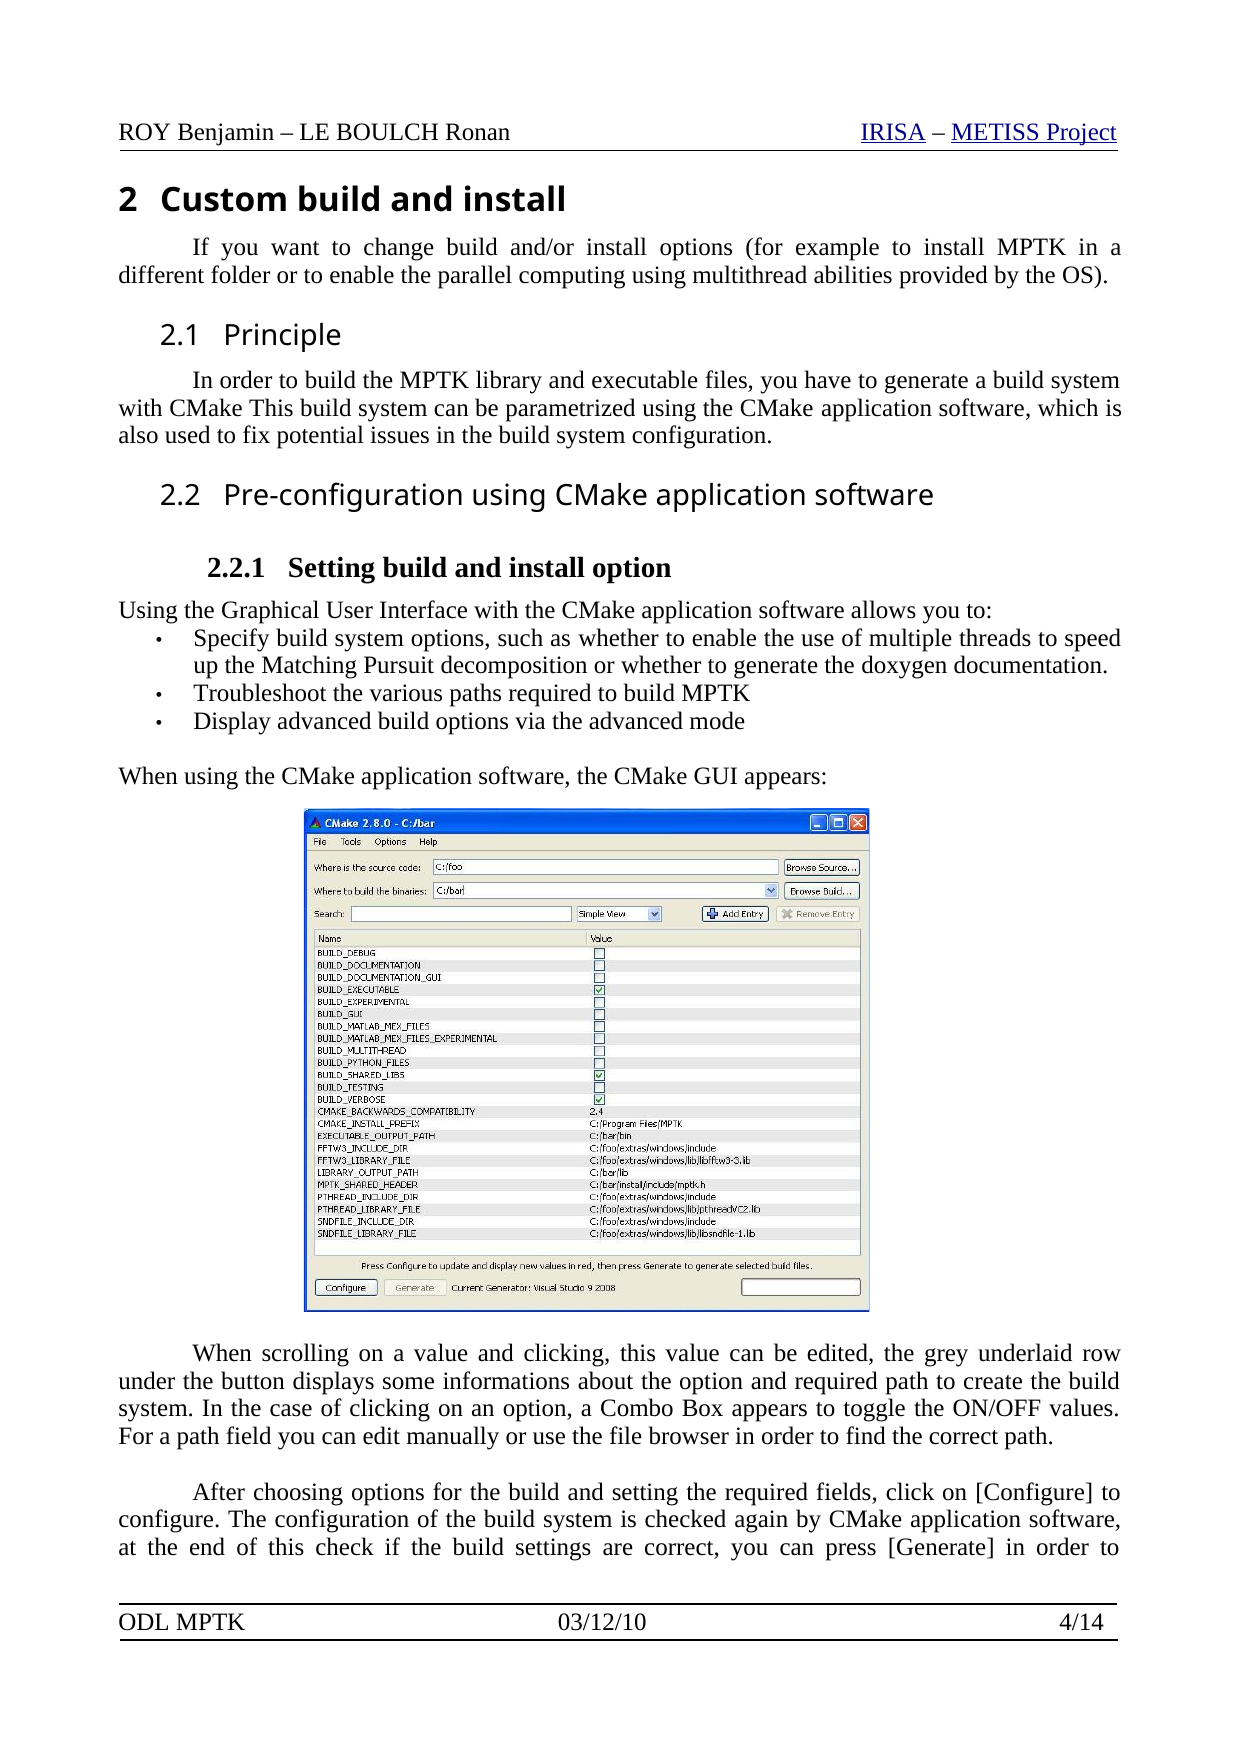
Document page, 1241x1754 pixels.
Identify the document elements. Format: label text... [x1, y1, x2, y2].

text Using the Graphical User Interface with the CMake application software allows you to: [118, 596, 1122, 624]
list Display advanced build options via the advanced mode [156, 707, 1122, 735]
subtitle Principle [118, 314, 1122, 354]
text After choosing options for the build and setting the required fields, click on [Configure] to configure. The configuration of the build system is checked again by CMake application software, at the end of this check if the build settings are correct, you can press [Generate] in order to [118, 1478, 1122, 1561]
text If you want to change build and/or install options (for example to install MPTK in a different folder or to enable the parallel computing using multithread abilities provided by the OS). [118, 233, 1122, 289]
list Specify build system options, such as whether to enable the use of multiple threads to speed up the Matching Pursuit decomposition or whether to generate the doxygen documentation. [156, 624, 1122, 679]
picture [303, 808, 870, 1312]
subtitle Pre-configuration using CMake application software [118, 474, 1122, 514]
subtitle Custom build and install [118, 175, 1122, 221]
subtitle Setting build and install option [118, 551, 1122, 584]
list Troubleshoot the various paths required to build MPTK [156, 679, 1122, 707]
text When using the CMake application software, the CMake GUI appears: [118, 762, 1122, 790]
text When scrolling on a value and clicking, this value can be edited, the grey underlaid row under the button displays some informations about the option and required path to create the build system. In the case of clicking on an option, a Combo Box appears to toggle the ON/OFF values. For a path field you can edit manually or use the file browser in order to find the correct path. [118, 1339, 1122, 1450]
text In order to build the MPTK library and executable files, you have to generate a build system with CMake This build system can be parametrized using the CMake application software, which is also used to fix potential issues in the build system configuration. [118, 366, 1122, 449]
